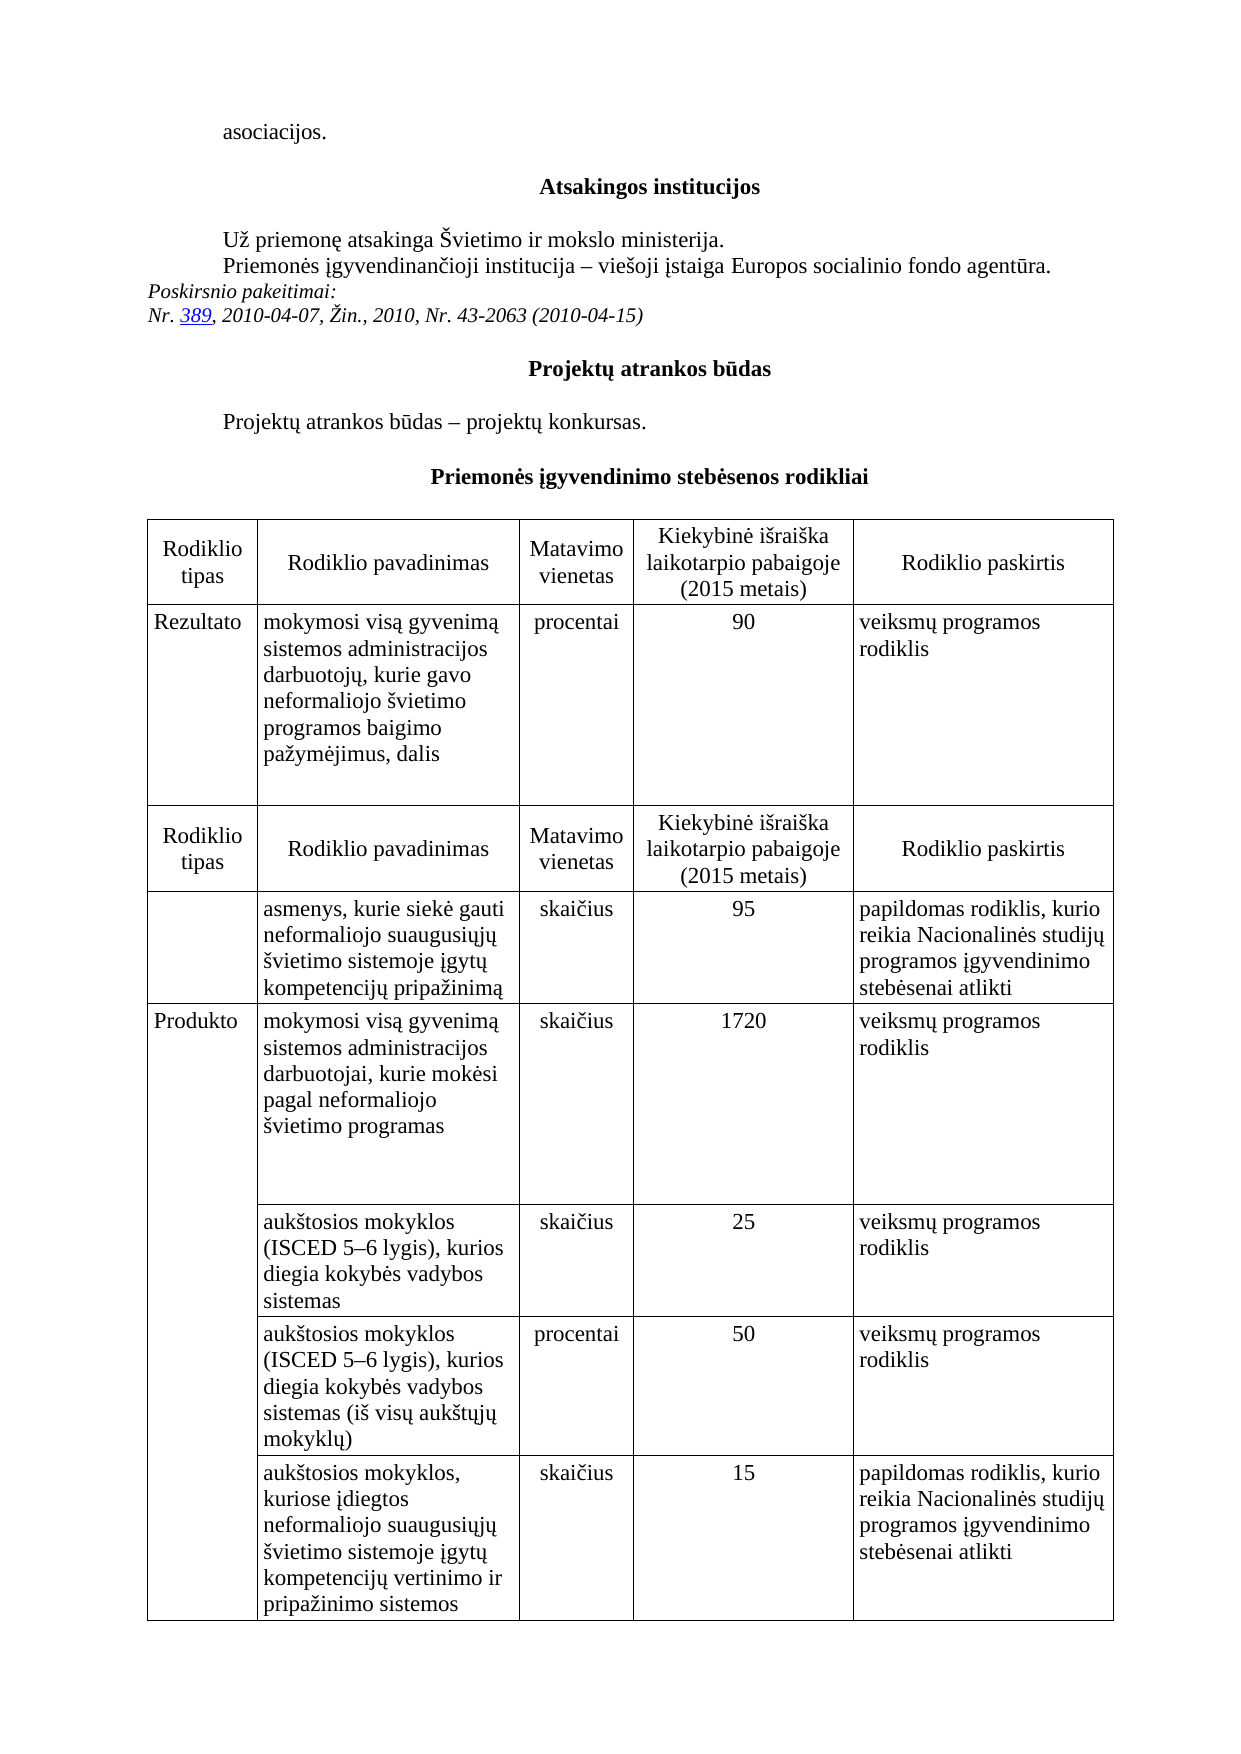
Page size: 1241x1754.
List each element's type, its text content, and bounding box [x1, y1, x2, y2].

table_cell Rodiklio paskirtis [854, 806, 1113, 891]
table_cell skaičius [520, 892, 633, 1003]
table_cell 95 [634, 892, 853, 1003]
table_cell Kiekybinė išraiška laikotarpio pabaigoje (2015 metais) [634, 806, 853, 891]
table_cell Produkto [148, 1004, 257, 1620]
table_header Matavimo vienetas [520, 520, 633, 604]
table_cell skaičius [520, 1205, 633, 1316]
table_cell mokymosi visą gyvenimą sistemos administracijos darbuotojų, kurie gavo neformaliojo švietimo programos baigimo pažymėjimus, dalis [258, 605, 519, 805]
table_cell veiksmų programos rodiklis [854, 1004, 1113, 1204]
table_header Rodiklio tipas [148, 520, 257, 604]
table_cell 25 [634, 1205, 853, 1316]
table_cell skaičius [520, 1004, 633, 1204]
table_cell Rodiklio tipas [148, 806, 257, 891]
text Priemonės įgyvendinimo stebėsenos rodikliai [148, 463, 1152, 490]
table_cell [148, 892, 257, 1003]
table_cell Matavimo vienetas [520, 806, 633, 891]
text Poskirsnio pakeitimai: [148, 279, 1152, 303]
table_cell 15 [634, 1456, 853, 1620]
table_cell veiksmų programos rodiklis [854, 1317, 1113, 1455]
table_cell skaičius [520, 1456, 633, 1620]
table_cell Rezultato [148, 605, 257, 805]
table_cell mokymosi visą gyvenimą sistemos administracijos darbuotojai, kurie mokėsi pagal neformaliojo švietimo programas [258, 1004, 519, 1204]
table_cell papildomas rodiklis, kurio reikia Nacionalinės studijų programos įgyvendinimo stebėsenai atlikti [854, 1456, 1113, 1620]
table_cell aukštosios mokyklos (ISCED 5–6 lygis), kurios diegia kokybės vadybos sistemas (iš visų aukštųjų mokyklų) [258, 1317, 519, 1455]
text Projektų atrankos būdas [148, 356, 1152, 382]
table_cell veiksmų programos rodiklis [854, 605, 1113, 805]
table_cell papildomas rodiklis, kurio reikia Nacionalinės studijų programos įgyvendinimo stebėsenai atlikti [854, 892, 1113, 1003]
table_header Kiekybinė išraiška laikotarpio pabaigoje (2015 metais) [634, 520, 853, 604]
table_header Rodiklio paskirtis [854, 520, 1113, 604]
table_cell procentai [520, 1317, 633, 1455]
table_header Rodiklio pavadinimas [258, 520, 519, 604]
table_cell 90 [634, 605, 853, 805]
table_cell asmenys, kurie siekė gauti neformaliojo suaugusiųjų švietimo sistemoje įgytų kompetencijų pripažinimą [258, 892, 519, 1003]
text Projektų atrankos būdas – projektų konkursas. [148, 408, 1152, 434]
table_cell 50 [634, 1317, 853, 1455]
table_cell Rodiklio pavadinimas [258, 806, 519, 891]
table_cell aukštosios mokyklos, kuriose įdiegtos neformaliojo suaugusiųjų švietimo sistemoje įgytų kompetencijų vertinimo ir pripažinimo sistemos [258, 1456, 519, 1620]
text Nr. 389, 2010-04-07, Žin., 2010, Nr. 43-2063 (2010-04-15) [148, 303, 1152, 327]
text asociacijos. [148, 118, 1152, 144]
text Atsakingos institucijos [148, 173, 1152, 199]
table_cell procentai [520, 605, 633, 805]
table_cell 1720 [634, 1004, 853, 1204]
text Priemonės įgyvendinančioji institucija – viešoji įstaiga Europos socialinio fondo agentūra. [148, 252, 1152, 279]
table_cell aukštosios mokyklos (ISCED 5–6 lygis), kurios diegia kokybės vadybos sistemas [258, 1205, 519, 1316]
text Už priemonę atsakinga Švietimo ir mokslo ministerija. [148, 226, 1152, 252]
table_cell veiksmų programos rodiklis [854, 1205, 1113, 1316]
